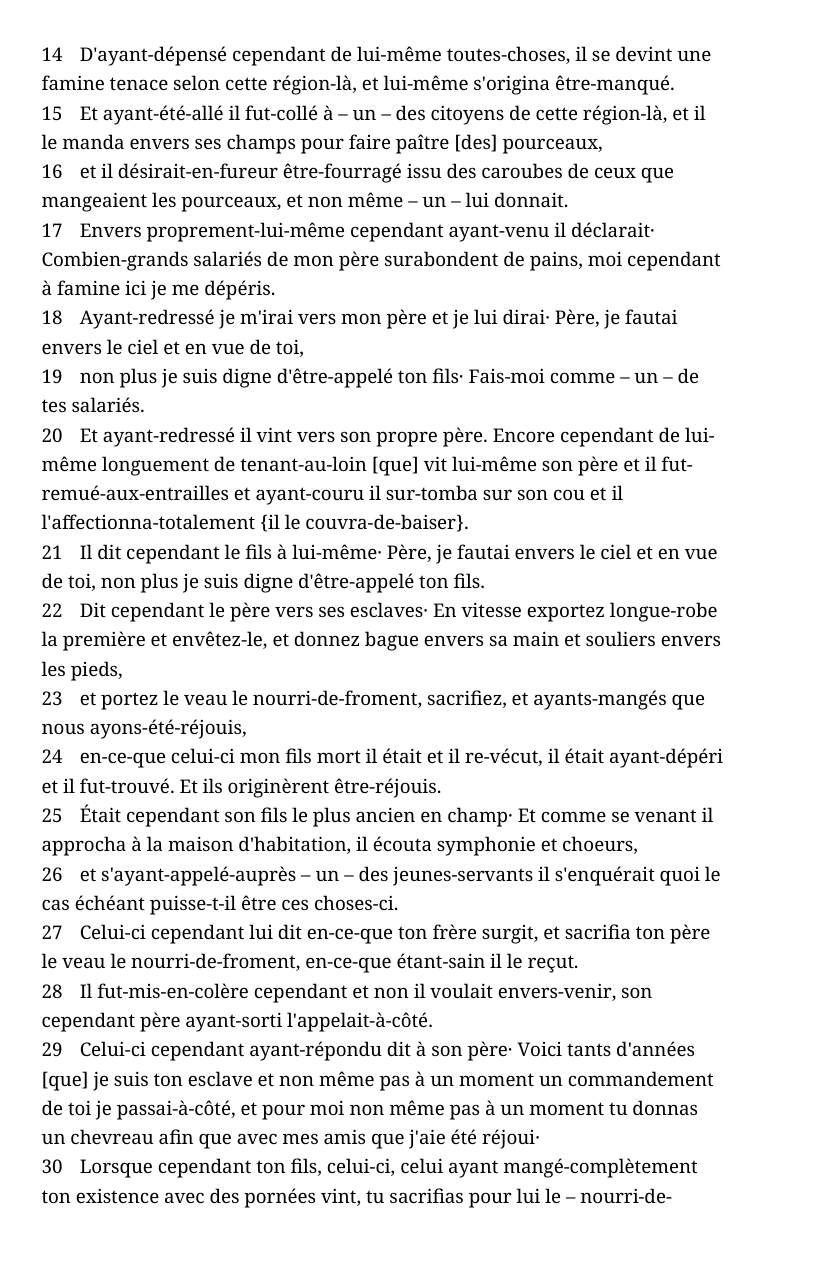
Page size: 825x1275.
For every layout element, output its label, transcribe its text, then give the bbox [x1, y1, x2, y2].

text 14 D'ayant-dépensé cependant de lui-même toutes-choses, il se devint une famine tenace selon cette région-là, et lui-même s'origina être-manqué. 15 Et ayant-été-allé il fut-collé à – un – des citoyens de cette région-là, et il le manda envers ses champs pour faire paître [des] pourceaux, 16 et il désirait-en-fureur être-fourragé issu des caroubes de ceux que mangeaient les pourceaux, et non même – un – lui donnait. 17 Envers proprement-lui-même cependant ayant-venu il déclarait· Combien-grands salariés de mon père surabondent de pains, moi cependant à famine ici je me dépéris. 18 Ayant-redressé je m'irai vers mon père et je lui dirai· Père, je fautai envers le ciel et en vue de toi, 19 non plus je suis digne d'être-appelé ton fils· Fais-moi comme – un – de tes salariés. 20 Et ayant-redressé il vint vers son propre père. Encore cependant de lui-même longuement de tenant-au-loin [que] vit lui-même son père et il fut-remué-aux-entrailles et ayant-couru il sur-tomba sur son cou et il l'affectionna-totalement {il le couvra-de-baiser}. 21 Il dit cependant le fils à lui-même· Père, je fautai envers le ciel et en vue de toi, non plus je suis digne d'être-appelé ton fils. 22 Dit cependant le père vers ses esclaves· En vitesse exportez longue-robe la première et envêtez-le, et donnez bague envers sa main et souliers envers les pieds, 23 et portez le veau le nourri-de-froment, sacrifiez, et ayants-mangés que nous ayons-été-réjouis, 24 en-ce-que celui-ci mon fils mort il était et il re-vécut, il était ayant-dépéri et il fut-trouvé. Et ils originèrent être-réjouis. 25 Était cependant son fils le plus ancien en champ· Et comme se venant il approcha à la maison d'habitation, il écouta symphonie et choeurs, 26 et s'ayant-appelé-auprès – un – des jeunes-servants il s'enquérait quoi le cas échéant puisse-t-il être ces choses-ci. 27 Celui-ci cependant lui dit en-ce-que ton frère surgit, et sacrifia ton père le veau le nourri-de-froment, en-ce-que étant-sain il le reçut. 28 Il fut-mis-en-colère cependant et non il voulait envers-venir, son cependant père ayant-sorti l'appelait-à-côté. 29 Celui-ci cependant ayant-répondu dit à son père· Voici tants d'années [que] je suis ton esclave et non même pas à un moment un commandement de toi je passai-à-côté, et pour moi non même pas à un moment tu donnas un chevreau afin que avec mes amis que j'aie été réjoui· 30 Lorsque cependant ton fils, celui-ci, celui ayant mangé-complètement ton existence avec des pornées vint, tu sacrifias pour lui le – nourri-de- [41, 41, 724, 1208]
